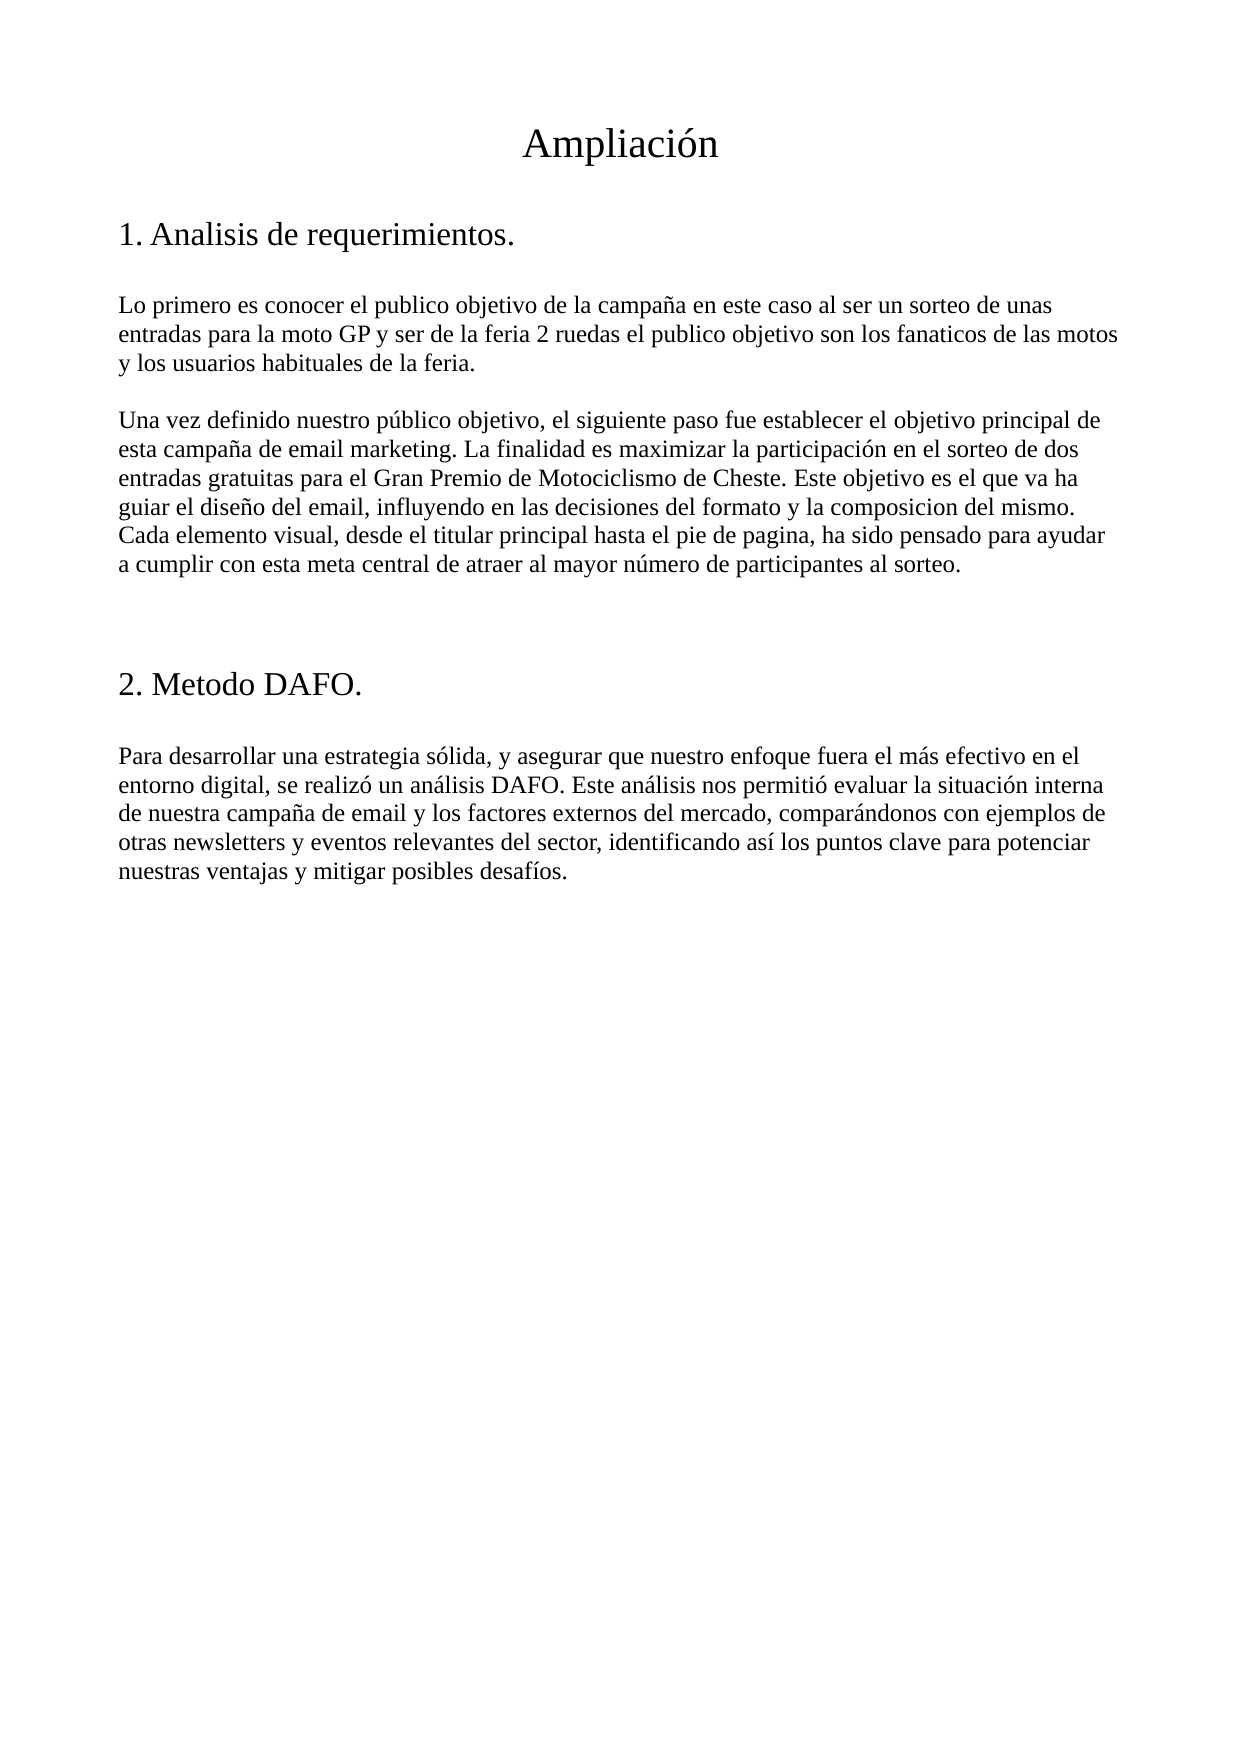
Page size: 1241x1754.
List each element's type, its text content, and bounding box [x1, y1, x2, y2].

text Lo primero es conocer el publico objetivo de la campaña en este caso al ser un sorteo de unas entradas para la moto GP y ser de la feria 2 ruedas el publico objetivo son los fanaticos de las motos y los usuarios habituales de la feria. [118, 291, 1122, 377]
text Ampliación [118, 118, 1122, 166]
text 2. Metodo DAFO. [118, 664, 1122, 703]
text 1. Analisis de requerimientos. [118, 214, 1122, 252]
text Una vez definido nuestro público objetivo, el siguiente paso fue establecer el objetivo principal de esta campaña de email marketing. La finalidad es maximizar la participación en el sorteo de dos entradas gratuitas para el Gran Premio de Motociclismo de Cheste. Este objetivo es el que va ha guiar el diseño del email, influyendo en las decisiones del formato y la composicion del mismo. Cada elemento visual, desde el titular principal hasta el pie de pagina, ha sido pensado para ayudar a cumplir con esta meta central de atraer al mayor número de participantes al sorteo. [118, 406, 1122, 578]
text Para desarrollar una estrategia sólida, y asegurar que nuestro enfoque fuera el más efectivo en el entorno digital, se realizó un análisis DAFO. Este análisis nos permitió evaluar la situación interna de nuestra campaña de email y los factores externos del mercado, comparándonos con ejemplos de otras newsletters y eventos relevantes del sector, identificando así los puntos clave para potenciar nuestras ventajas y mitigar posibles desafíos. [118, 741, 1122, 885]
